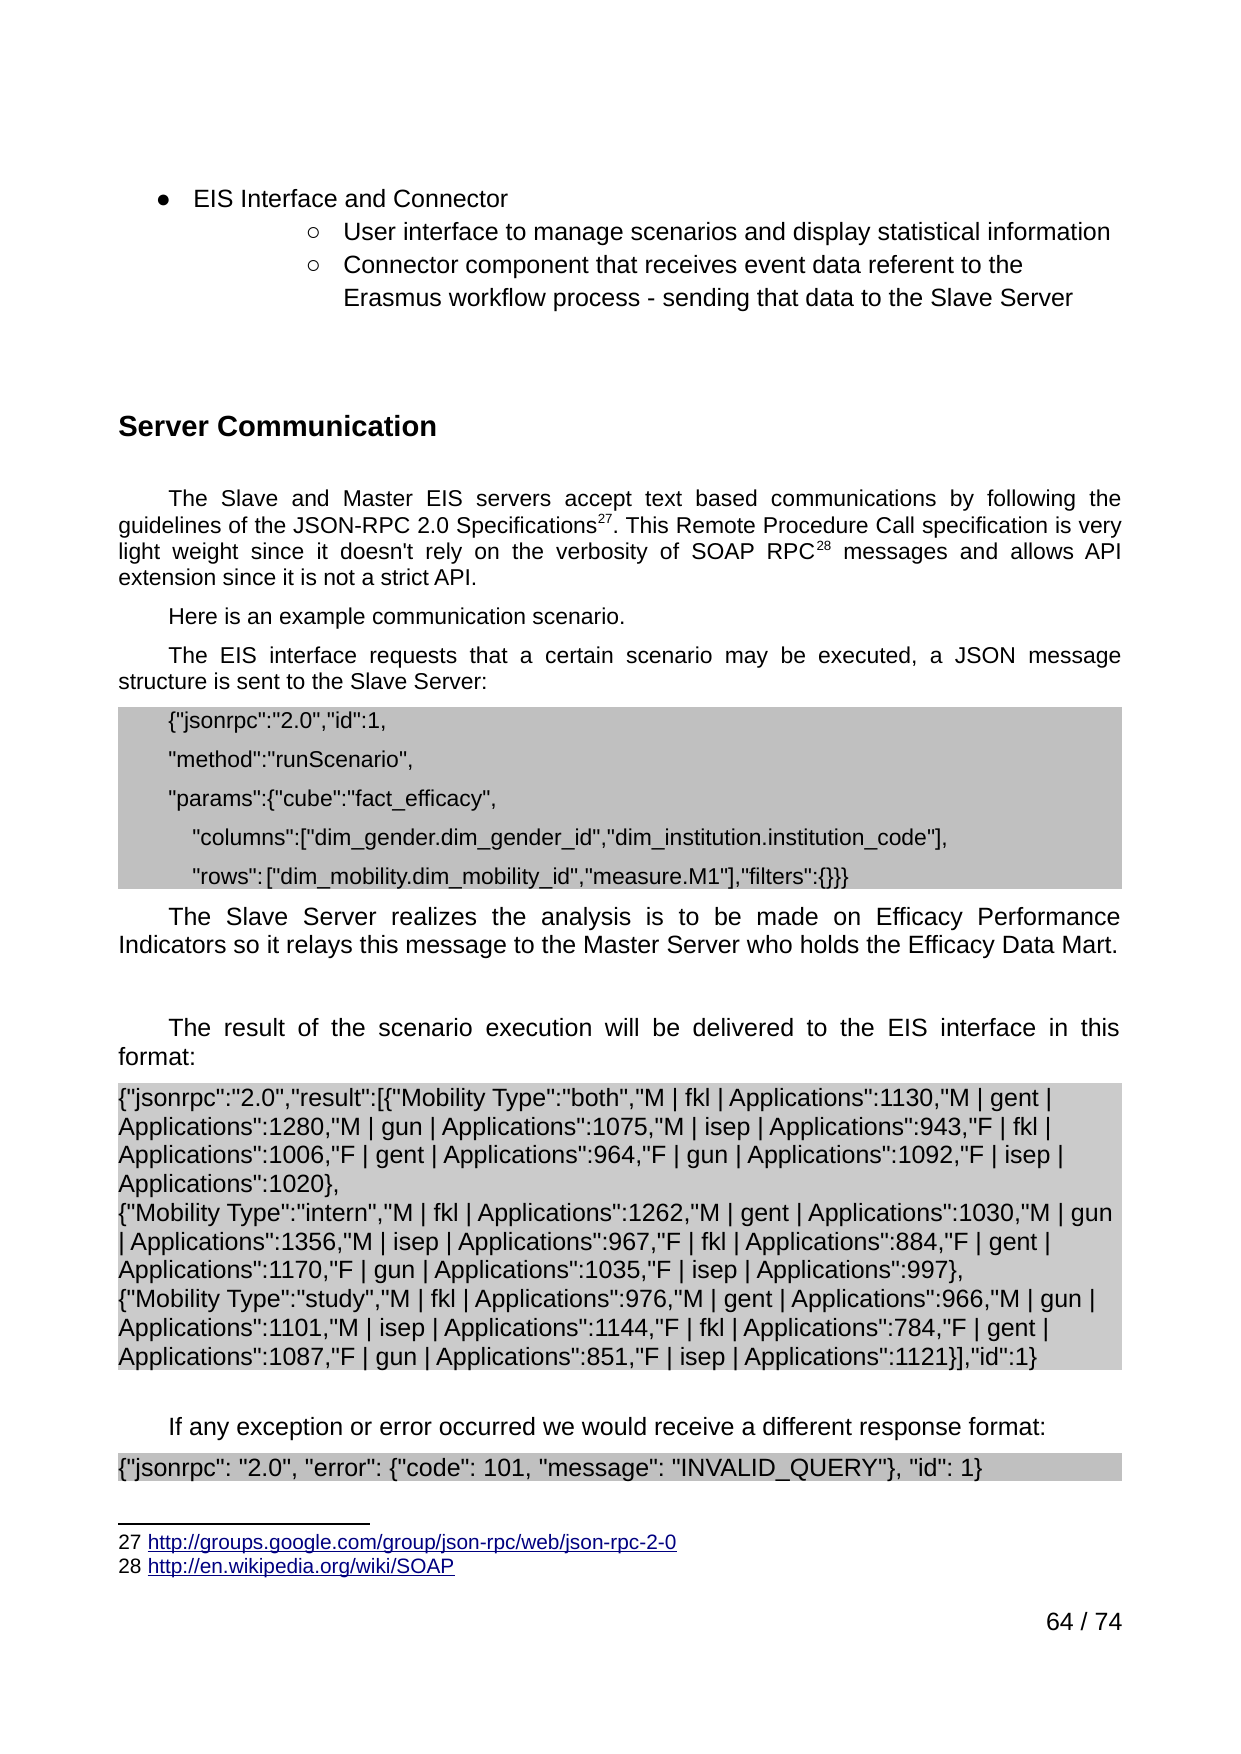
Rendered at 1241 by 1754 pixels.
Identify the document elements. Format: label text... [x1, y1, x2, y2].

text "columns":["dim_gender.dim_gender_id","dim_institution.institution_code"], [118, 824, 1122, 850]
list User interface to manage scenarios and display statistical information [306, 217, 1122, 246]
text The Slave and Master EIS servers accept text based communications by following the guidelines of the JSON-RPC 2.0 Specifications. This Remote Procedure Call specification is very light weight since it doesn't rely on the verbosity of SOAP RPC messages and allows API extension since it is not a strict API. [118, 485, 1122, 591]
text {"jsonrpc":"2.0","result":[{"Mobility Type":"both","M | fkl | Applications":1130,"M | gent | Applications":1280,"M | gun | Applications":1075,"M | isep | Applications":943,"F | fkl | Applications":1006,"F | gent | Applications":964,"F | gun | Applications":1092,"F | isep | Applications":1020}, [118, 1083, 1122, 1198]
subtitle Server Communication [118, 409, 1122, 442]
text "rows": ["dim_mobility.dim_mobility_id","measure.M1"],"filters":{}}} [118, 863, 1122, 889]
text The EIS interface requests that a certain scenario may be executed, a JSON message structure is sent to the Slave Server: [118, 642, 1122, 695]
text {"Mobility Type":"study","M | fkl | Applications":976,"M | gent | Applications":966,"M | gun | Applications":1101,"M | isep | Applications":1144,"F | fkl | Applications":784,"F | gent | Applications":1087,"F | gun | Applications":851,"F | isep | Applications":1121}],"id":1} [118, 1284, 1122, 1370]
text {"jsonrpc": "2.0", "error": {"code": 101, "message": "INVALID_QUERY"}, "id": 1} [118, 1453, 1122, 1481]
list EIS Interface and Connector [193, 184, 1122, 213]
text {"jsonrpc":"2.0","id":1, [118, 707, 1122, 733]
text http://groups.google.com/group/json-rpc/web/json-rpc-2-0 [118, 1530, 1122, 1554]
text The result of the scenario execution will be delivered to the EIS interface in this format: [118, 1013, 1122, 1070]
text "method":"runScenario", [118, 746, 1122, 772]
text Here is an example communication scenario. [118, 603, 1122, 629]
text If any exception or error occurred we would receive a different response format: [118, 1411, 1122, 1440]
text "params":{"cube":"fact_efficacy", [118, 785, 1122, 811]
text {"Mobility Type":"intern","M | fkl | Applications":1262,"M | gent | Applications":1030,"M | gun | Applications":1356,"M | isep | Applications":967,"F | fkl | Applications":884,"F | gent | Applications":1170,"F | gun | Applications":1035,"F | isep | Applications":997}, [118, 1198, 1122, 1284]
text http://en.wikipedia.org/wiki/SOAP [118, 1554, 1122, 1578]
text The Slave Server realizes the analysis is to be made on Efficacy Performance Indicators so it relays this message to the Master Server who holds the Efficacy Data Mart. [118, 901, 1122, 959]
list Connector component that receives event data referent to the Erasmus workflow process - sending that data to the Slave Server [306, 250, 1122, 312]
